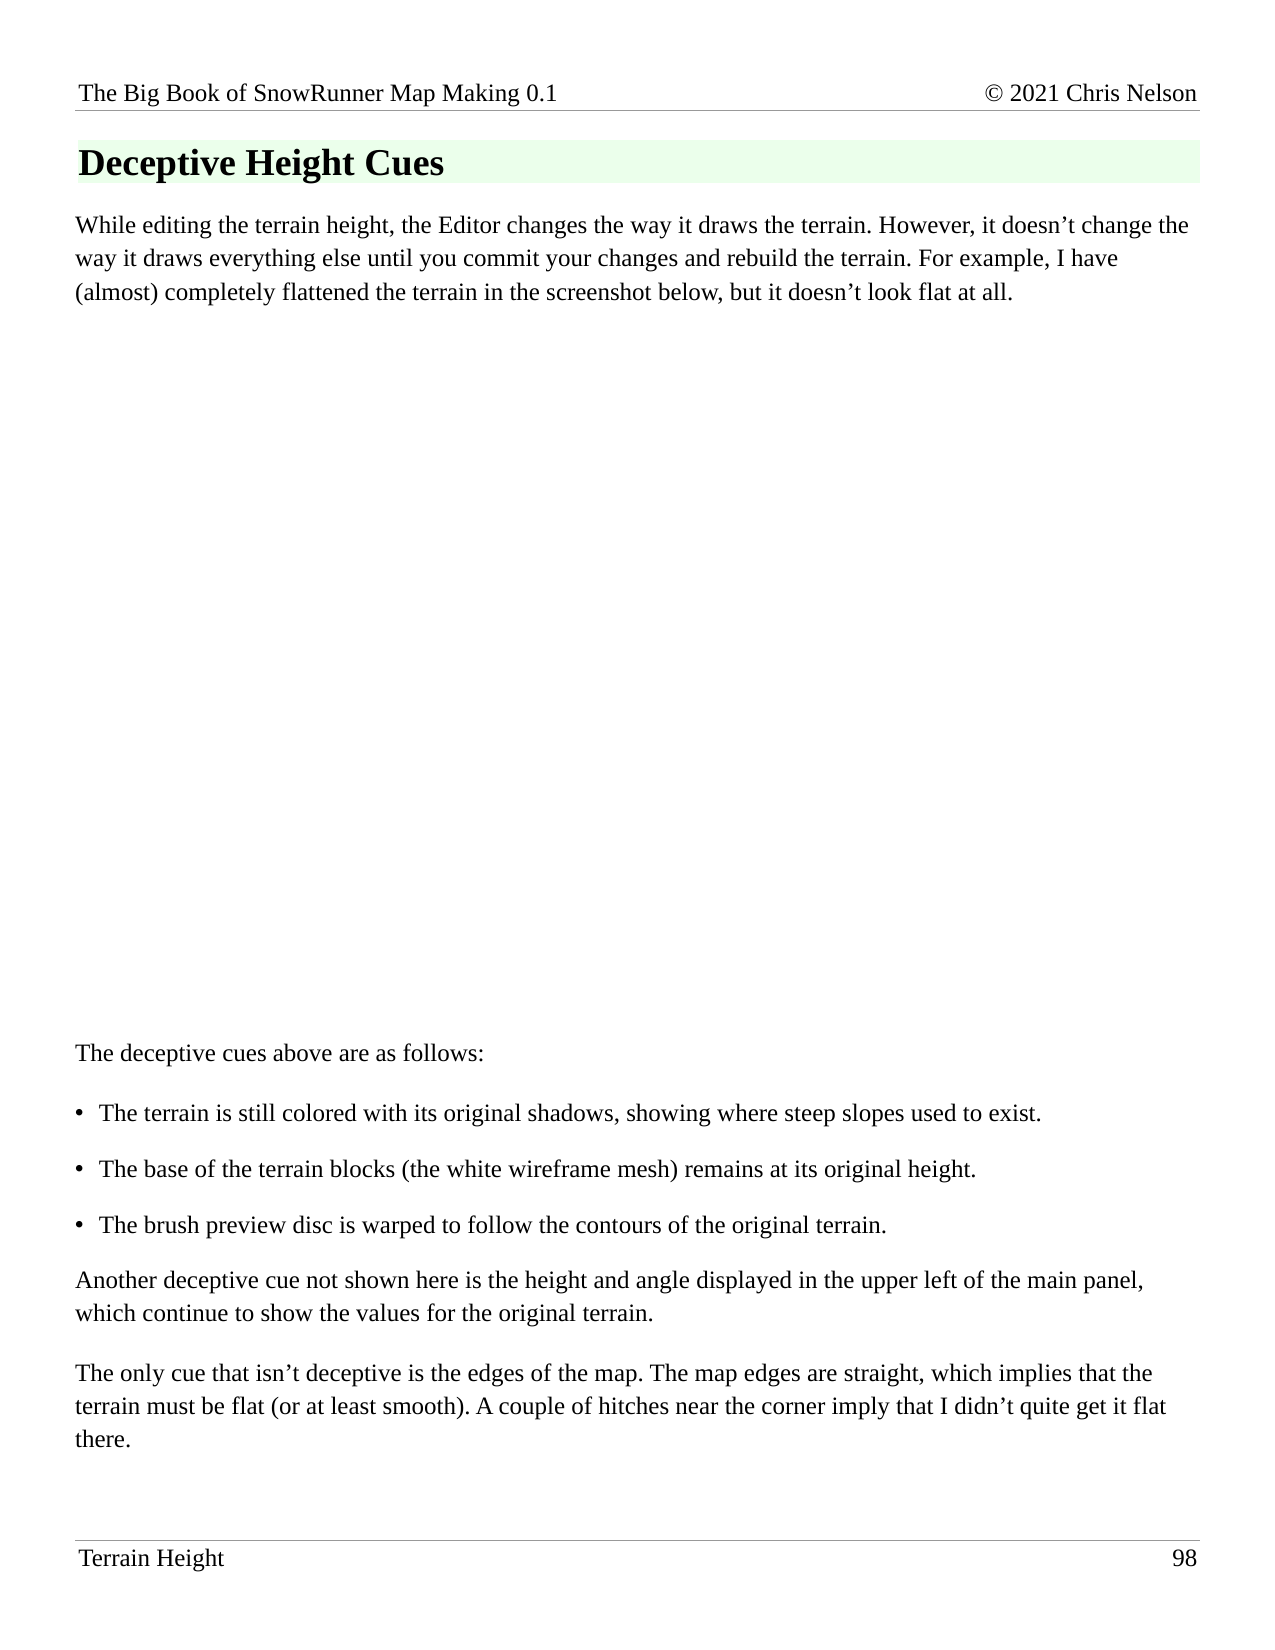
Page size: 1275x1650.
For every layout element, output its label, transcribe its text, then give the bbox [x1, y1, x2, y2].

text The deceptive cues above are as follows: [75, 1038, 1200, 1067]
text Another deceptive cue not shown here is the height and angle displayed in the upper left of the main panel, which continue to show the values for the original terrain. [75, 1265, 1200, 1327]
list The brush preview disc is warped to follow the contours of the original terrain. [75, 1210, 1200, 1238]
text While editing the terrain height, the Editor changes the way it draws the terrain. However, it doesn’t change the way it draws everything else until you commit your changes and rebuild the terrain. For example, I have (almost) completely flattened the terrain in the screenshot below, but it doesn’t look flat at all. [75, 211, 1200, 305]
text The only cue that isn’t deceptive is the edges of the map. The map edges are straight, which implies that the terrain must be flat (or at least smooth). A couple of hitches near the corner imply that I didn’t quite get it flat there. [75, 1358, 1200, 1453]
subtitle Deceptive Height Cues [78, 140, 1200, 183]
list The terrain is still colored with its original shadows, showing where steep slopes used to exist. [75, 1098, 1200, 1127]
list The base of the terrain blocks (the white wireframe mesh) remains at its original height. [75, 1154, 1200, 1183]
